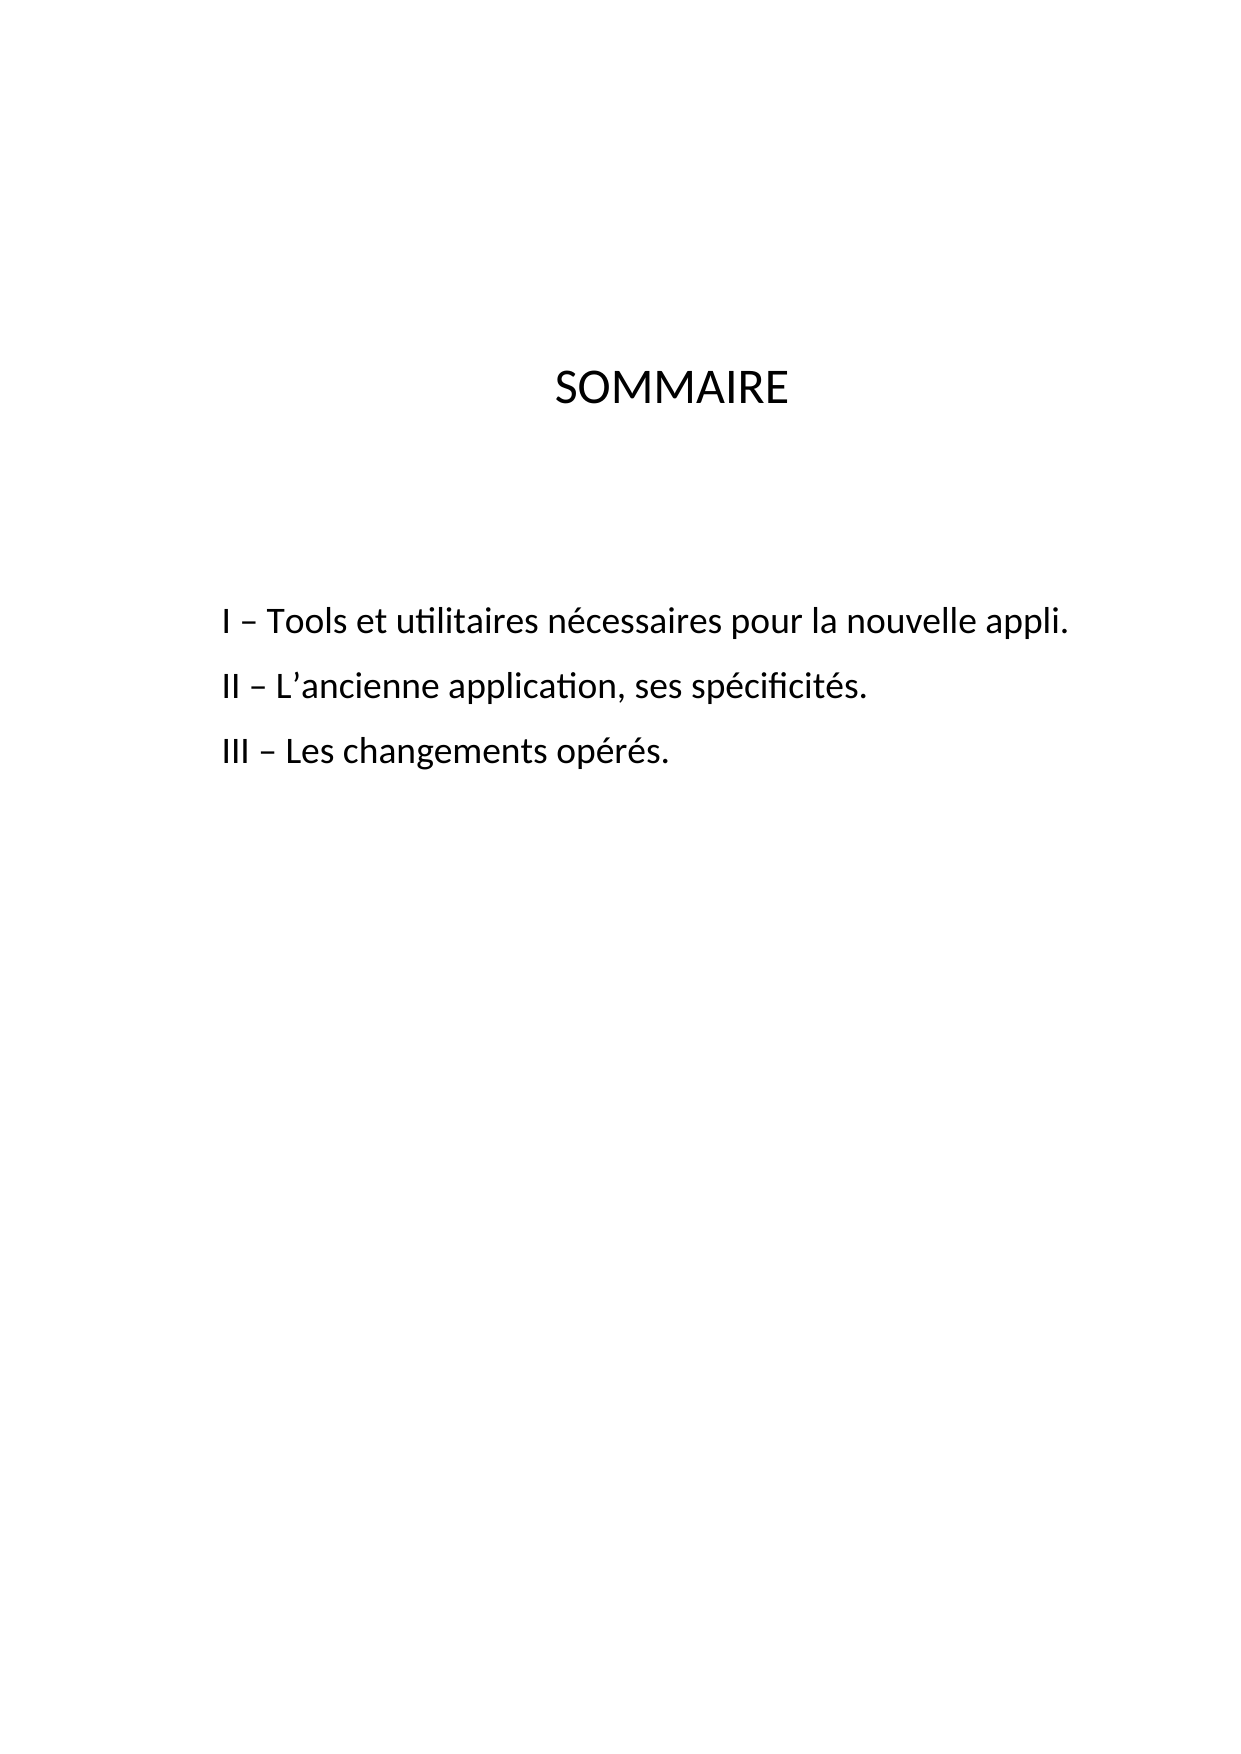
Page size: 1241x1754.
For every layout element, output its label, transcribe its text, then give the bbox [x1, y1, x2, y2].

text I – Tools et utilitaires nécessaires pour la nouvelle appli. [148, 597, 1196, 643]
text III – Les changements opérés. [148, 727, 1196, 773]
text SOMMAIRE [148, 355, 1196, 416]
text II – L’ancienne application, ses spécificités. [148, 662, 1196, 708]
